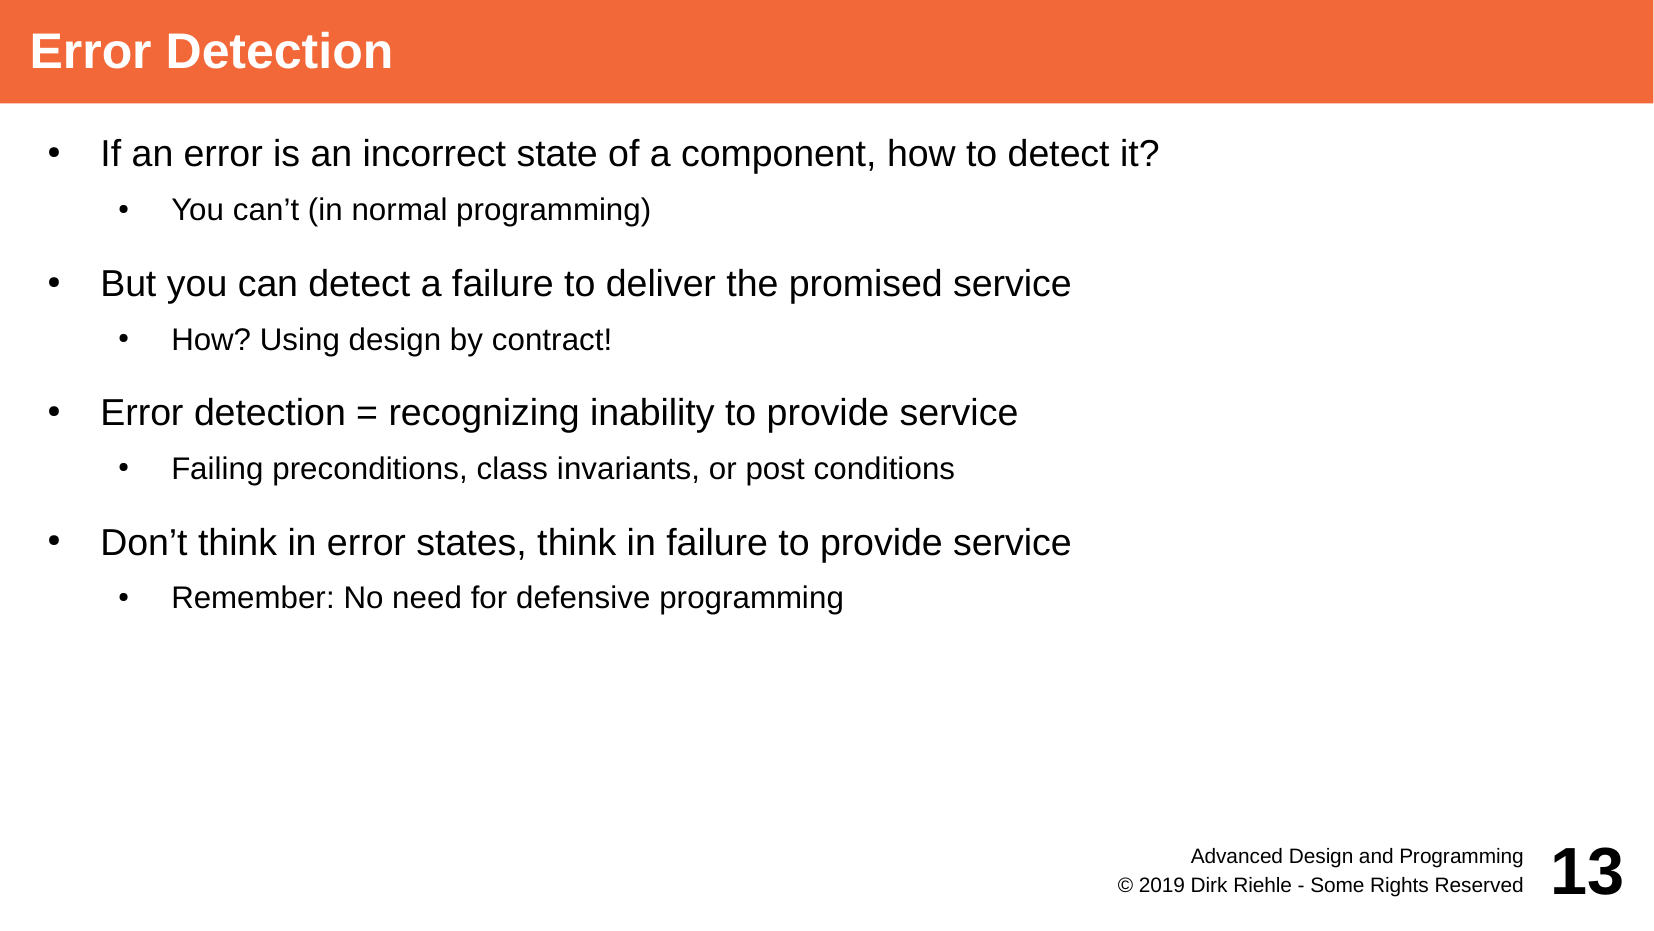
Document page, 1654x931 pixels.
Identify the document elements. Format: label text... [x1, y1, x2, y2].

title Error Detection [0, 0, 1654, 104]
list If an error is an incorrect state of a component, how to detect it? You can’t (in normal programming) But you can detect a failure to deliver the promised service How? Using design by contract! Error detection = recognizing inability to provide service Failing preconditions, class invariants, or post conditions Don’t think in error states, think in failure to provide service Remember: No need for defensive programming [29, 132, 1625, 813]
